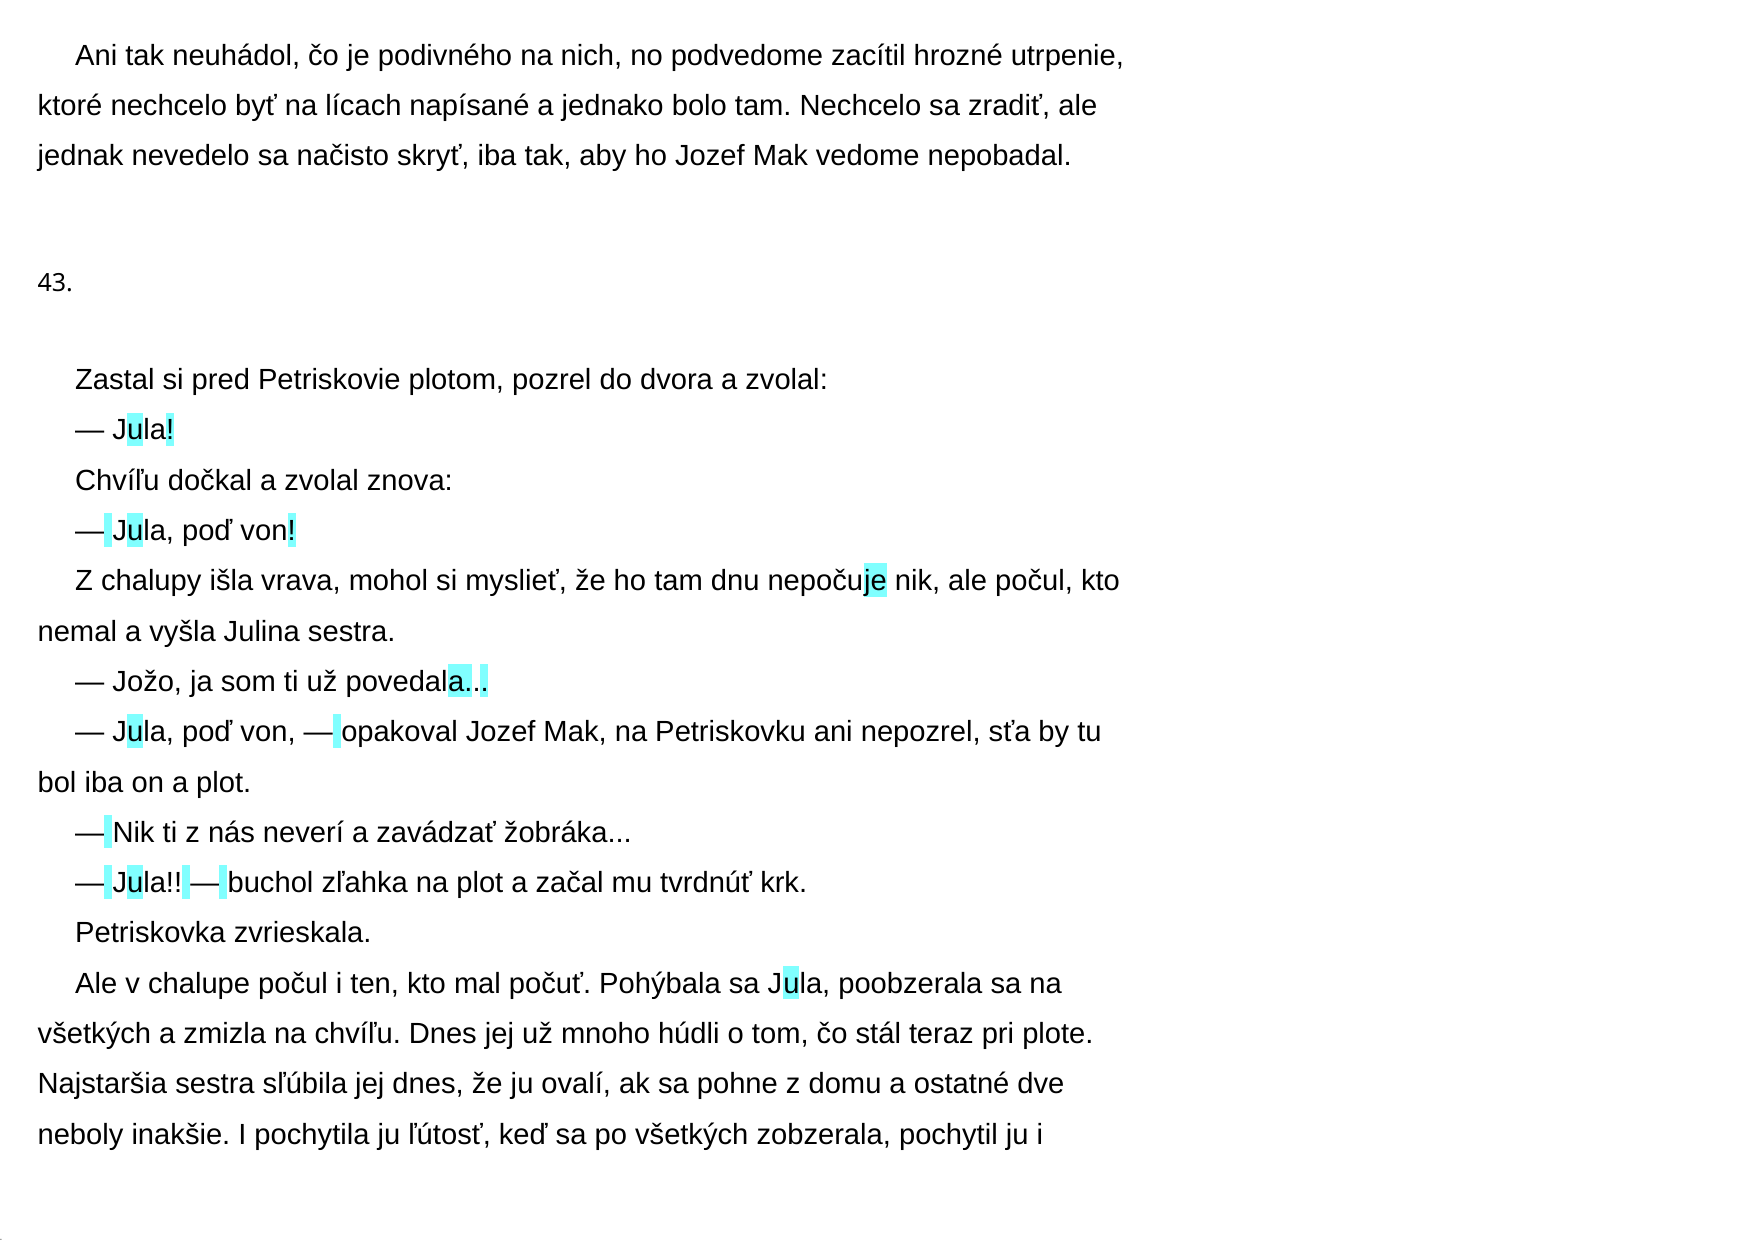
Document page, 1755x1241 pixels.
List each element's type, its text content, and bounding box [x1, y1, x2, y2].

text — Jula! [37, 412, 1130, 446]
text — Jožo, ja som ti už povedala... [37, 664, 1130, 697]
text Zastal si pred Petriskovie plotom, pozrel do dvora a zvolal: [37, 362, 1130, 396]
subtitle 43. [37, 264, 1130, 298]
text Z chalupy išla vrava, mohol si myslieť, že ho tam dnu nepočuje nik, ale počul, kto nemal a vyšla Julina sestra. [37, 563, 1130, 647]
text Petriskovka zvrieskala. [37, 916, 1130, 949]
text Ani tak neuhádol, čo je podivného na nich, no podvedome zacítil hrozné utrpenie, ktoré nechcelo byť na lícach napísané a jednako bolo tam. Nechcelo sa zradiť, ale jednak nevedelo sa načisto skryť, iba tak, aby ho Jozef Mak vedome nepobadal. [37, 37, 1130, 172]
text — Jula, poď von, — opakoval Jozef Mak, na Petriskovku ani nepozrel, sťa by tu bol iba on a plot. [37, 714, 1130, 798]
text — Jula, poď von! [37, 513, 1130, 547]
text — Jula!! — buchol zľahka na plot a začal mu tvrdnúť krk. [37, 865, 1130, 899]
text Ale v chalupe počul i ten, kto mal počuť. Pohýbala sa Jula, poobzerala sa na všetkých a zmizla na chvíľu. Dnes jej už mnoho húdli o tom, čo stál teraz pri plote. Najstaršia sestra sľúbila jej dnes, že ju ovalí, ak sa pohne z domu a ostatné dve neboly inakšie. I pochytila ju ľútosť, keď sa po všetkých zobzerala, pochytil ju i [37, 966, 1130, 1150]
text — Nik ti z nás neverí a zavádzať žobráka... [37, 815, 1130, 848]
text Chvíľu dočkal a zvolal znova: [37, 463, 1130, 496]
